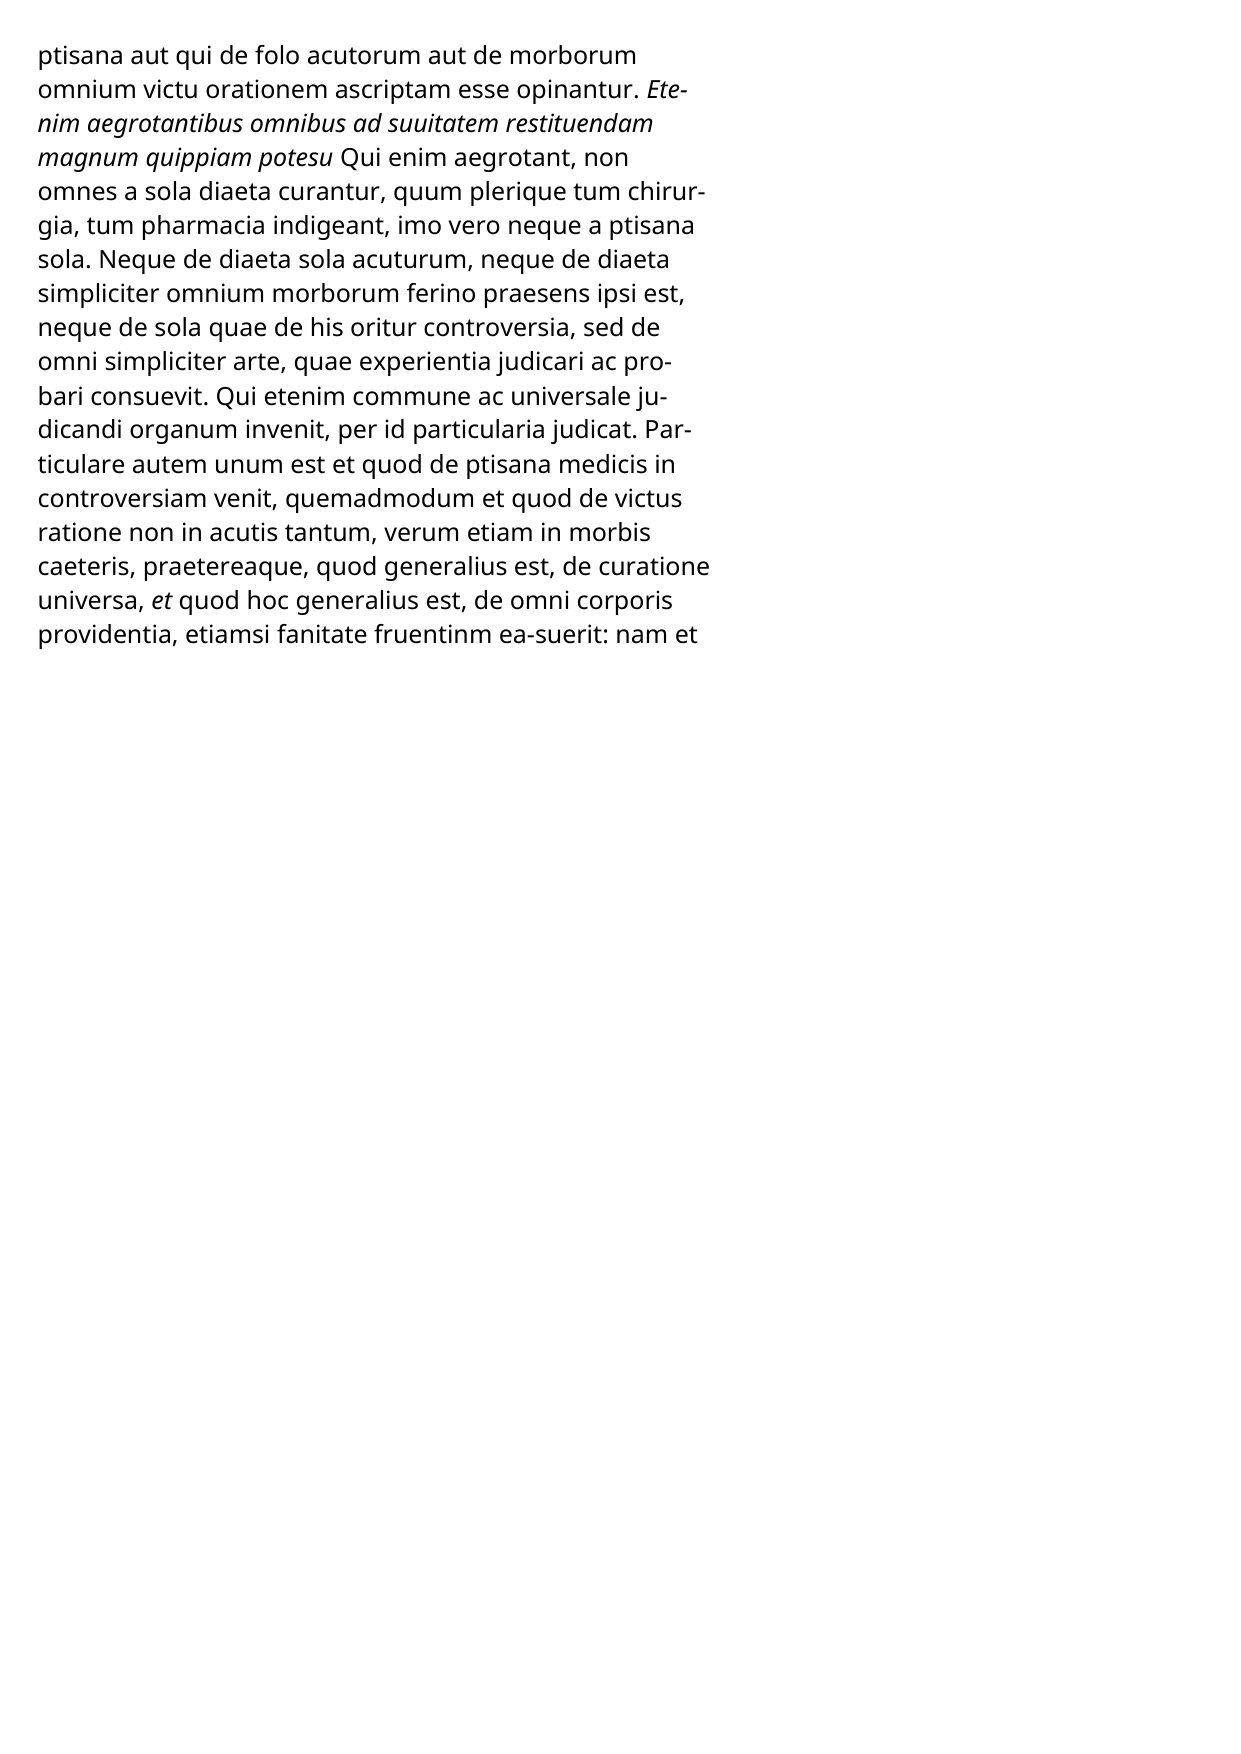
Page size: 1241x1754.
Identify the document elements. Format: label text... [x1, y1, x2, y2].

text ptisana aut qui de folo acutorum aut de morborum omnium victu orationem ascriptam esse opinantur. Ete- nim aegrotantibus omnibus ad suuitatem restituendam magnum quippiam potesu Qui enim aegrotant, non omnes a sola diaeta curantur, quum plerique tum chirur- gia, tum pharmacia indigeant, imo vero neque a ptisana sola. Neque de diaeta sola acuturum, neque de diaeta simpliciter omnium morborum ferino praesens ipsi est, neque de sola quae de his oritur controversia, sed de omni simpliciter arte, quae experientia judicari ac pro- bari consuevit. Qui etenim commune ac universale ju- dicandi organum invenit, per id particularia judicat. Par- ticulare autem unum est et quod de ptisana medicis in controversiam venit, quemadmodum et quod de victus ratione non in acutis tantum, verum etiam in morbis caeteris, praetereaque, quod generalius est, de curatione universa, et quod hoc generalius est, de omni corporis providentia, etiamsi fanitate fruentinm ea-suerit: nam et [37, 37, 1203, 651]
